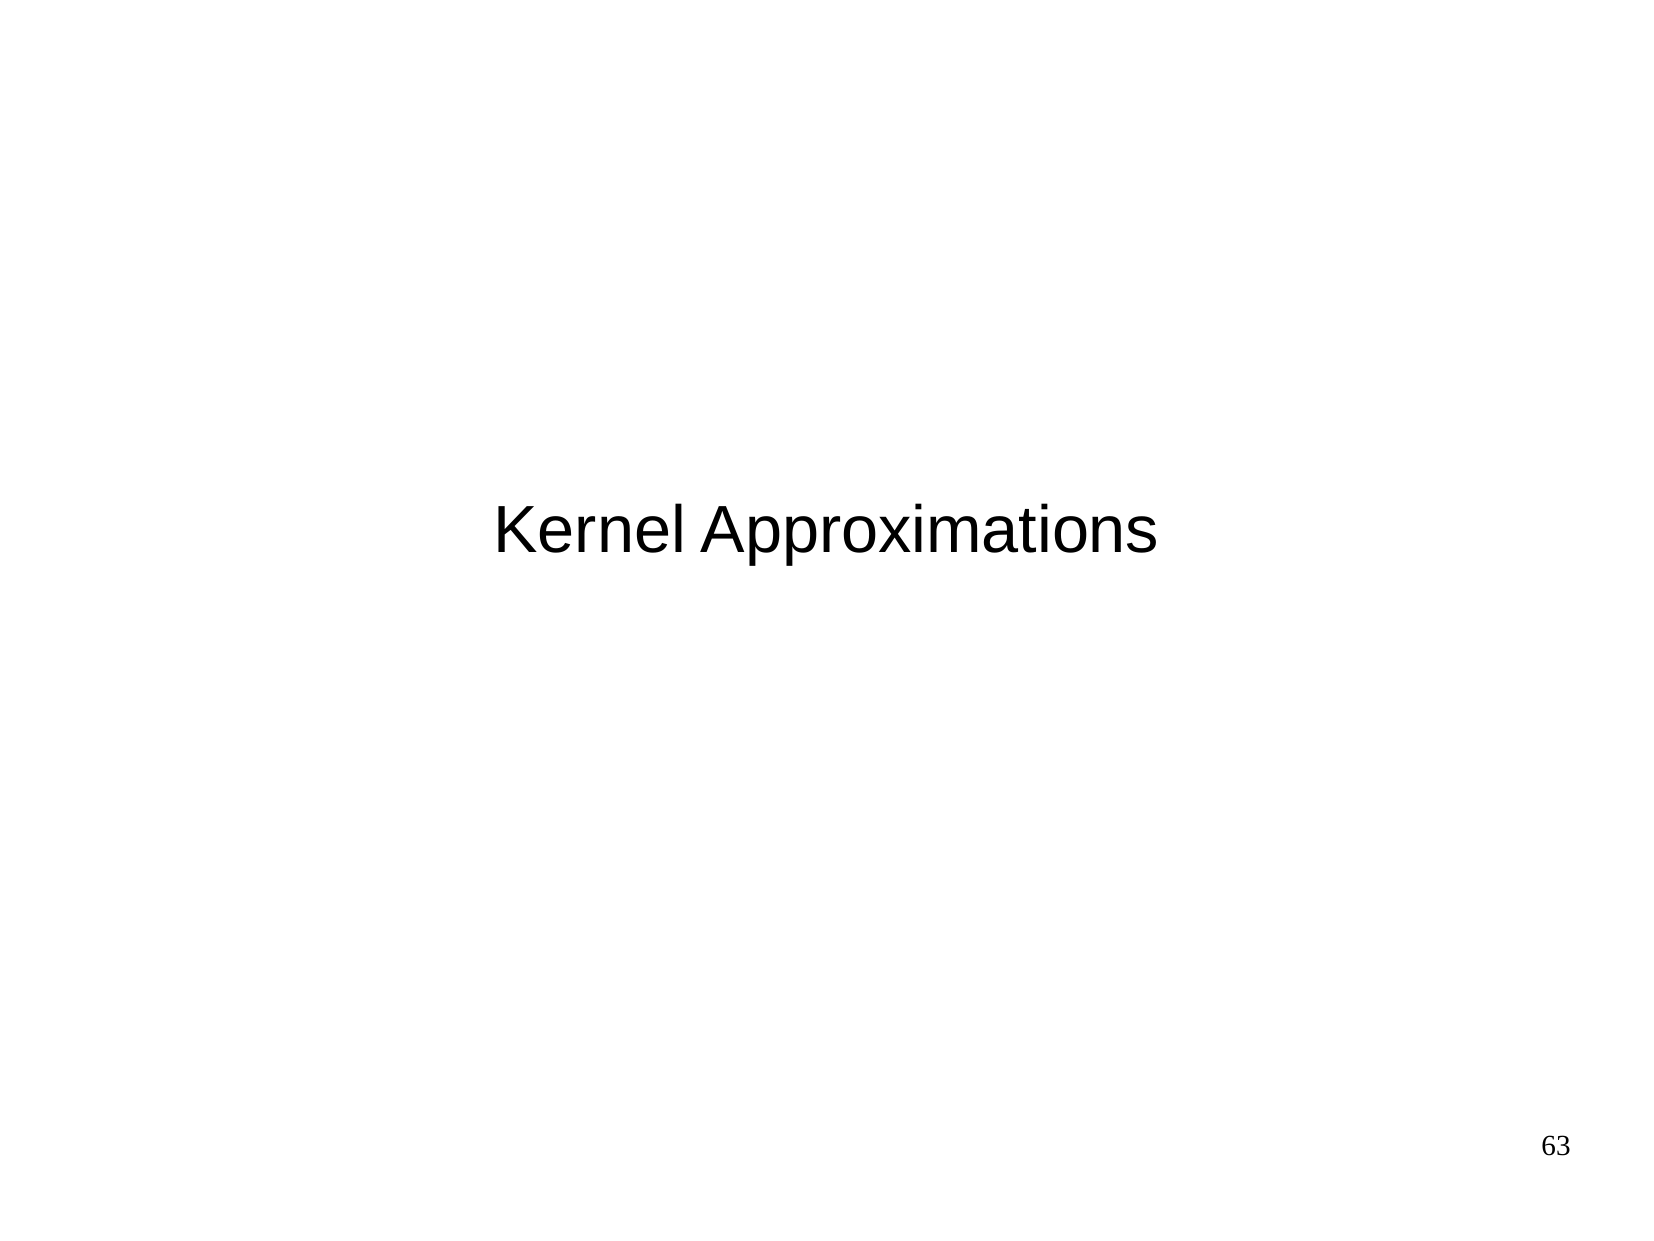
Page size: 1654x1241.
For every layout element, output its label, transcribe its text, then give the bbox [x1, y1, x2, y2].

subtitle Kernel Approximations [82, 49, 1571, 1010]
